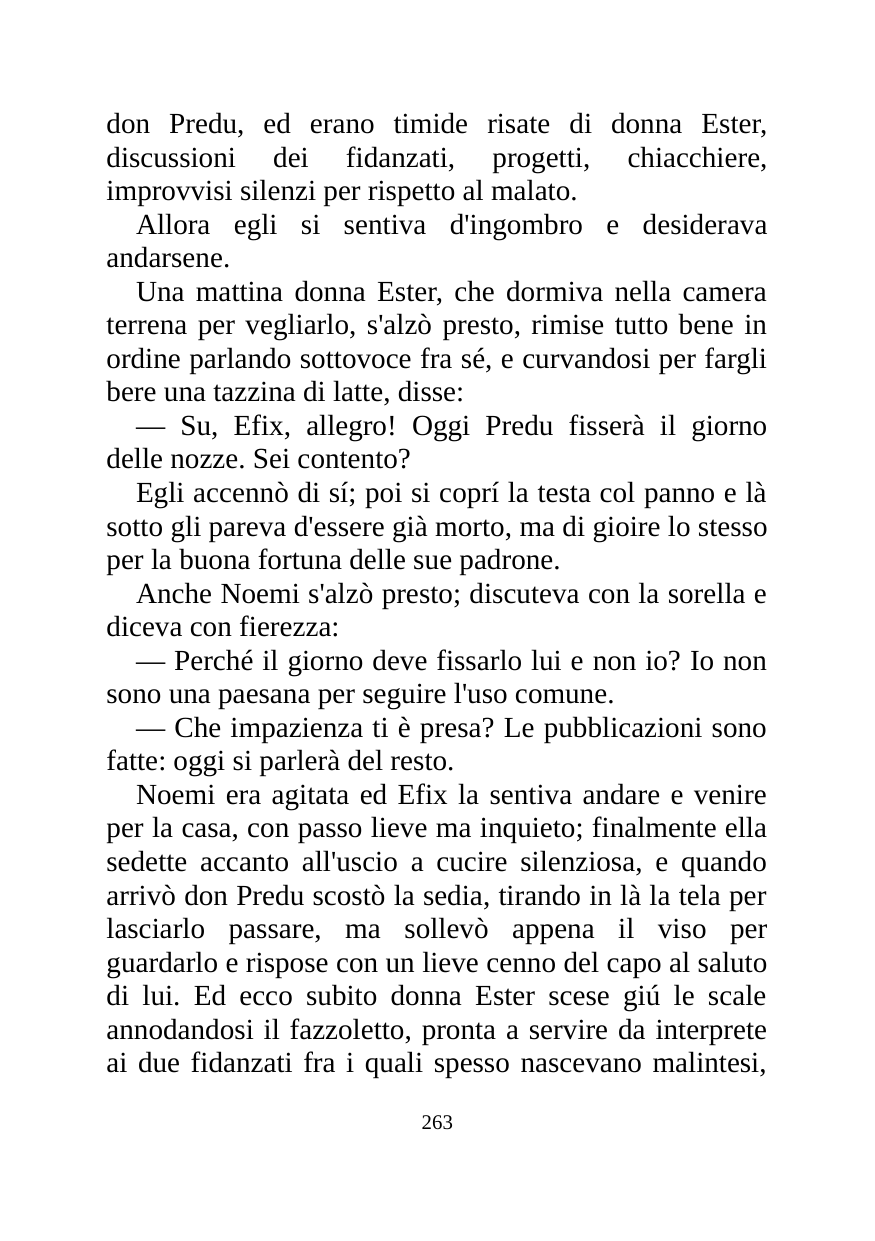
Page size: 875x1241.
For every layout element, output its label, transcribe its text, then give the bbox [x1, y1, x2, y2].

text Allora egli si sentiva d'ingombro e desiderava andarsene. [106, 207, 768, 274]
text Noemi era agitata ed Efix la sentiva andare e venire per la casa, con passo lieve ma inquieto; finalmente ella sedette accanto all'uscio a cucire silenziosa, e quando arrivò don Predu scostò la sedia, tirando in là la tela per lasciarlo passare, ma sollevò appena il viso per guardarlo e rispose con un lieve cenno del capo al saluto di lui. Ed ecco subito donna Ester scese giú le scale annodandosi il fazzoletto, pronta a servire da interprete ai due fidanzati fra i quali spesso nascevano malintesi, [106, 777, 768, 1079]
text — Su, Efix, allegro! Oggi Predu fisserà il giorno delle nozze. Sei contento? [106, 408, 768, 475]
text Anche Noemi s'alzò presto; discuteva con la sorella e diceva con fierezza: [106, 576, 768, 643]
text — Perché il giorno deve fissarlo lui e non io? Io non sono una paesana per seguire l'uso comune. [106, 643, 768, 710]
text don Predu, ed erano timide risate di donna Ester, discussioni dei fidanzati, progetti, chiacchiere, improvvisi silenzi per rispetto al malato. [106, 106, 768, 207]
text Egli accennò di sí; poi si coprí la testa col panno e là sotto gli pareva d'essere già morto, ma di gioire lo stesso per la buona fortuna delle sue padrone. [106, 475, 768, 576]
text Una mattina donna Ester, che dormiva nella camera terrena per vegliarlo, s'alzò presto, rimise tutto bene in ordine parlando sottovoce fra sé, e curvandosi per fargli bere una tazzina di latte, disse: [106, 274, 768, 408]
text — Che impazienza ti è presa? Le pubblicazioni sono fatte: oggi si parlerà del resto. [106, 710, 768, 777]
